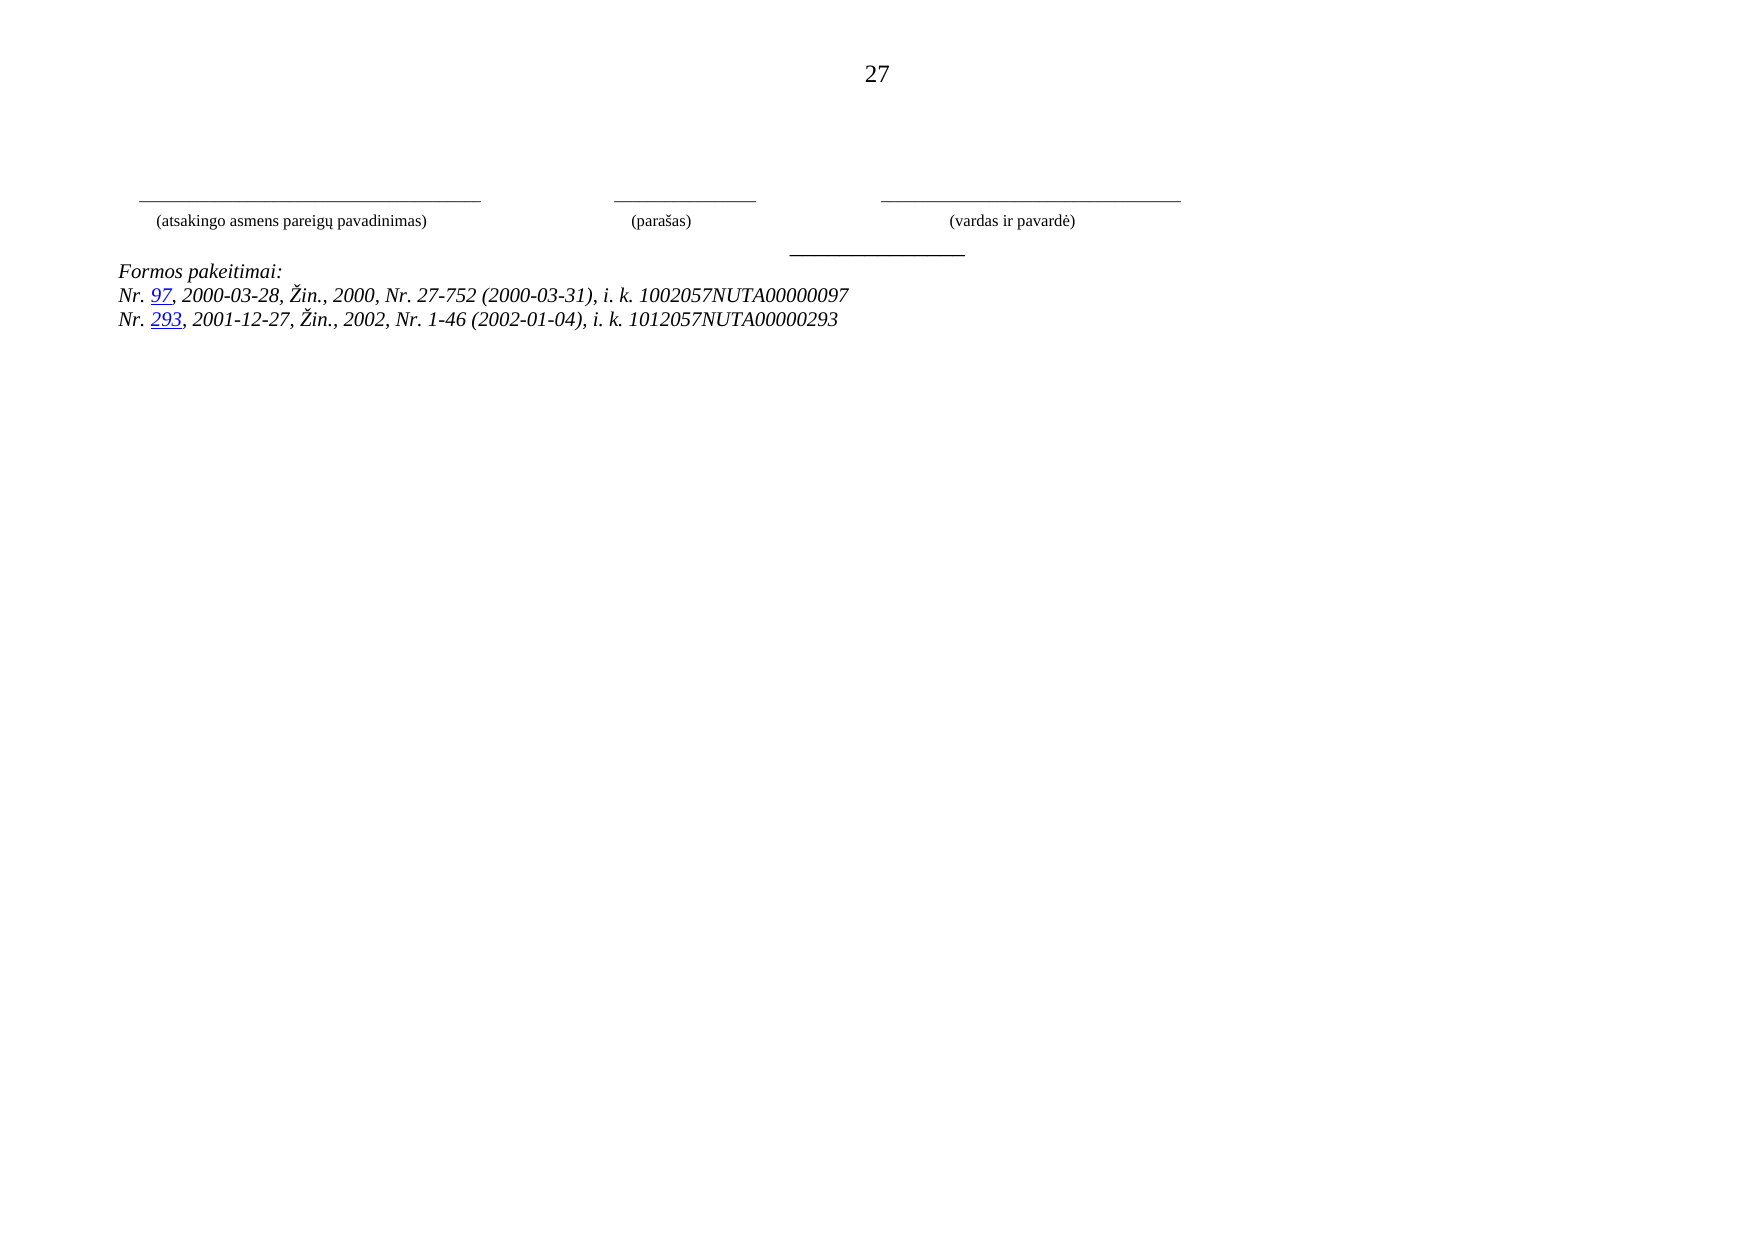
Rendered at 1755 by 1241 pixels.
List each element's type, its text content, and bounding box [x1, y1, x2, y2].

text ______________ [118, 230, 1636, 259]
table_cell (atsakingo asmens pareigų pavadinimas) (parašas) (vardas ir pavardė) [128, 204, 1241, 230]
text Formos pakeitimai: [118, 259, 1636, 283]
text Nr. 97, 2000-03-28, Žin., 2000, Nr. 27-752 (2000-03-31), i. k. 1002057NUTA00000097 [118, 283, 1636, 307]
text Nr. 293, 2001-12-27, Žin., 2002, Nr. 1-46 (2002-01-04), i. k. 1012057NUTA00000293 [118, 307, 1636, 331]
table_cell _________________________________________ _________________ ____________________________________ [128, 177, 1241, 204]
